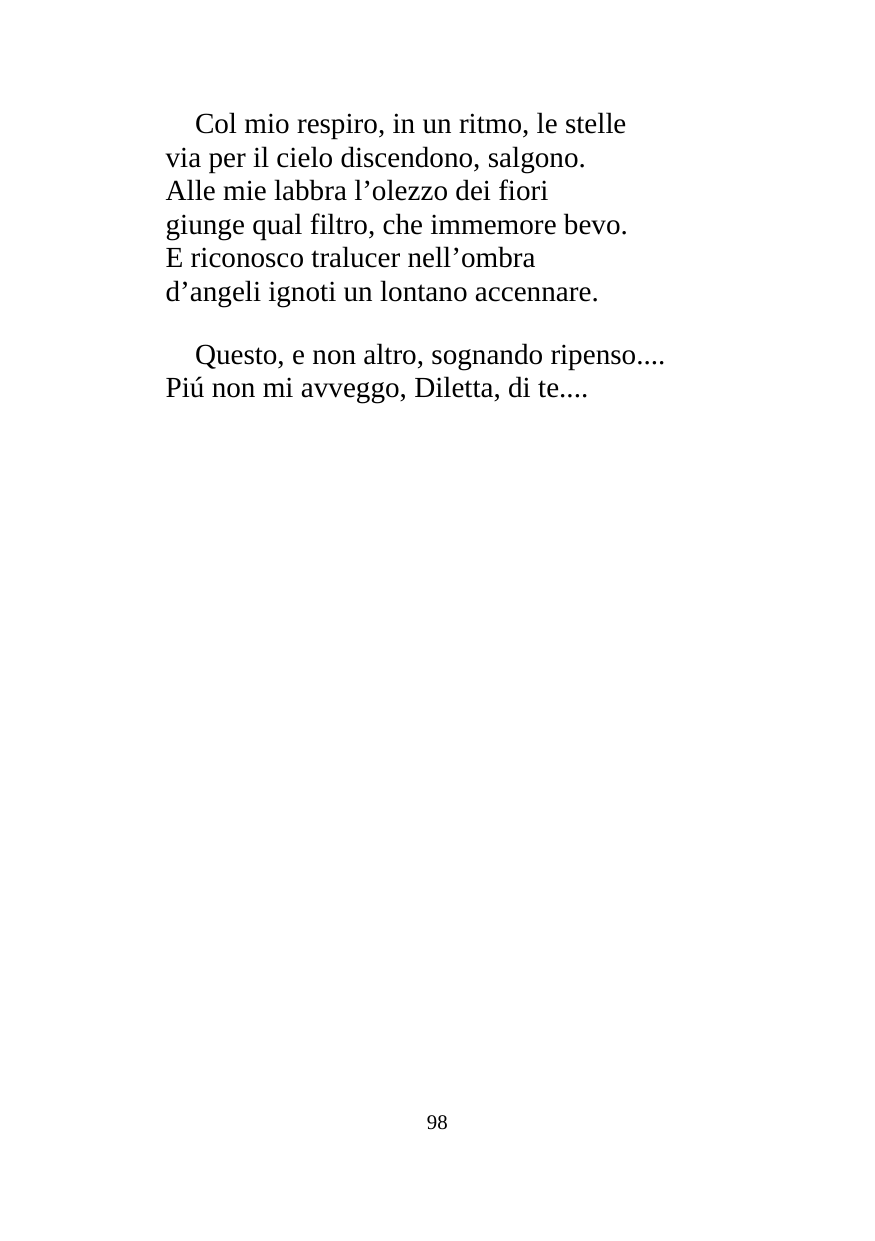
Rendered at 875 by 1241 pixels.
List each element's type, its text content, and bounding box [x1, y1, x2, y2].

text Questo, e non altro, sognando ripenso.... Piú non mi avveggo, Diletta, di te.... [165, 337, 768, 404]
text Col mio respiro, in un ritmo, le stelle via per il cielo discendono, salgono. Alle mie labbra l’olezzo dei fiori giunge qual filtro, che immemore bevo. E riconosco tralucer nell’ombra d’angeli ignoti un lontano accennare. [165, 106, 768, 307]
